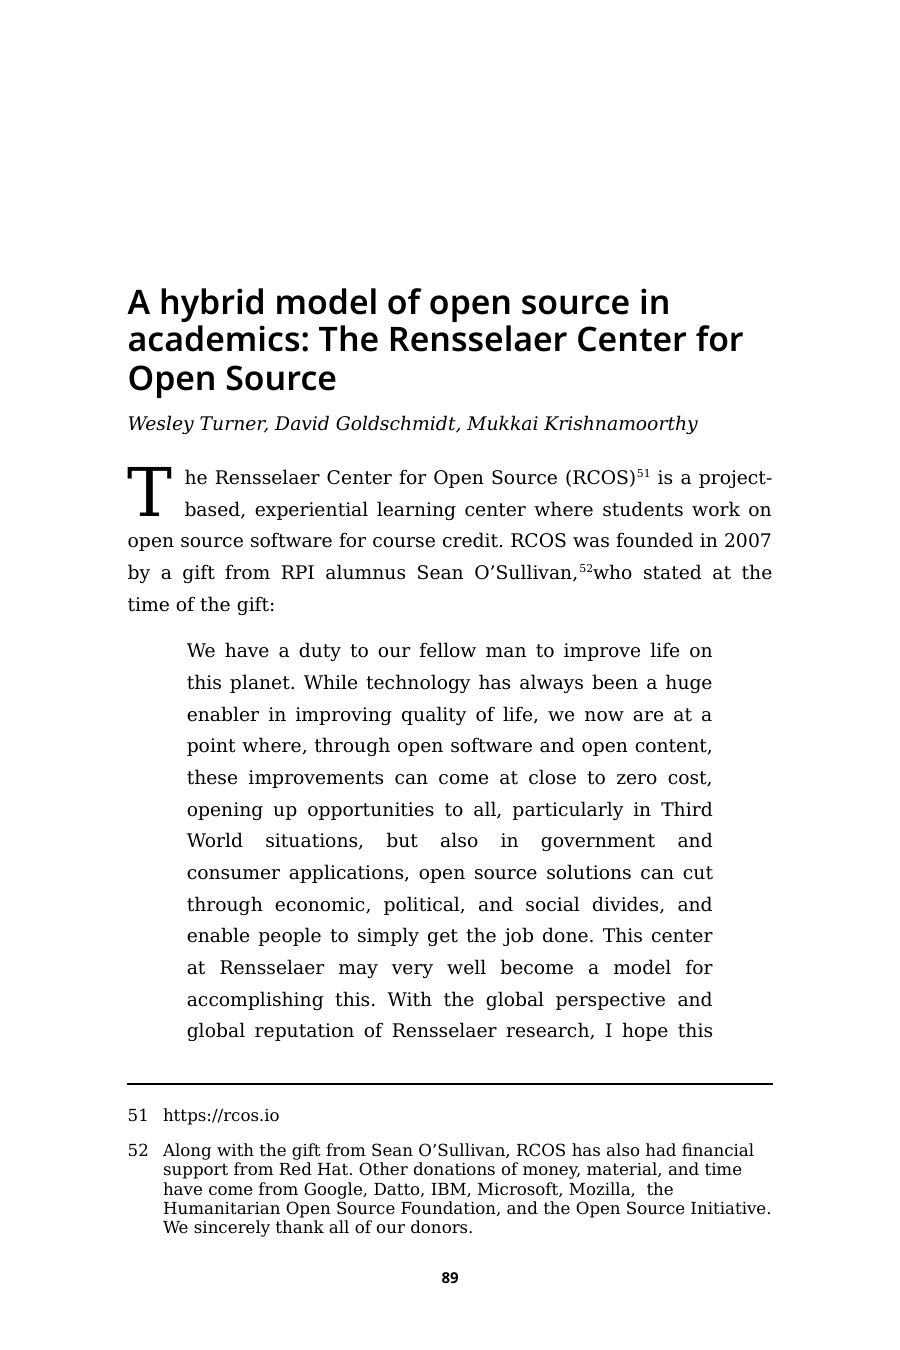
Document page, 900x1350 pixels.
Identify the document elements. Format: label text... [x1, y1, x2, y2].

text Along with the gift from Sean O’Sullivan, RCOS has also had financial support from Red Hat. Other donations of money, material, and time have come from Google, Datto, IBM, Microsoft, Mozilla, the Humanitarian Open Source Foundation, and the Open Source Initiative. We sincerely thank all of our donors. [127, 1141, 772, 1237]
text The Rensselaer Center for Open Source (RCOS) is a project-based, experiential learning center where students work on open source software for course credit. RCOS was founded in 2007 by a gift from RPI alumnus Sean O’Sullivan,who stated at the time of the gift: [127, 467, 772, 616]
text https://rcos.io [127, 1106, 772, 1126]
text We have a duty to our fellow man to improve life on this planet. While technology has always been a huge enabler in improving quality of life, we now are at a point where, through open software and open content, these improvements can come at close to zero cost, opening up opportunities to all, particularly in Third World situations, but also in government and consumer applications, open source solutions can cut through economic, political, and social divides, and enable people to simply get the job done. This center at Rensselaer may very well become a model for accomplishing this. With the global perspective and global reputation of Rensselaer research, I hope this [187, 640, 713, 1042]
text Wesley Turner, David Goldschmidt, Mukkai Krishnamoorthy [127, 413, 772, 435]
subtitle A hybrid model of open source in academics: The Rensselaer Center for Open Source [127, 283, 772, 400]
